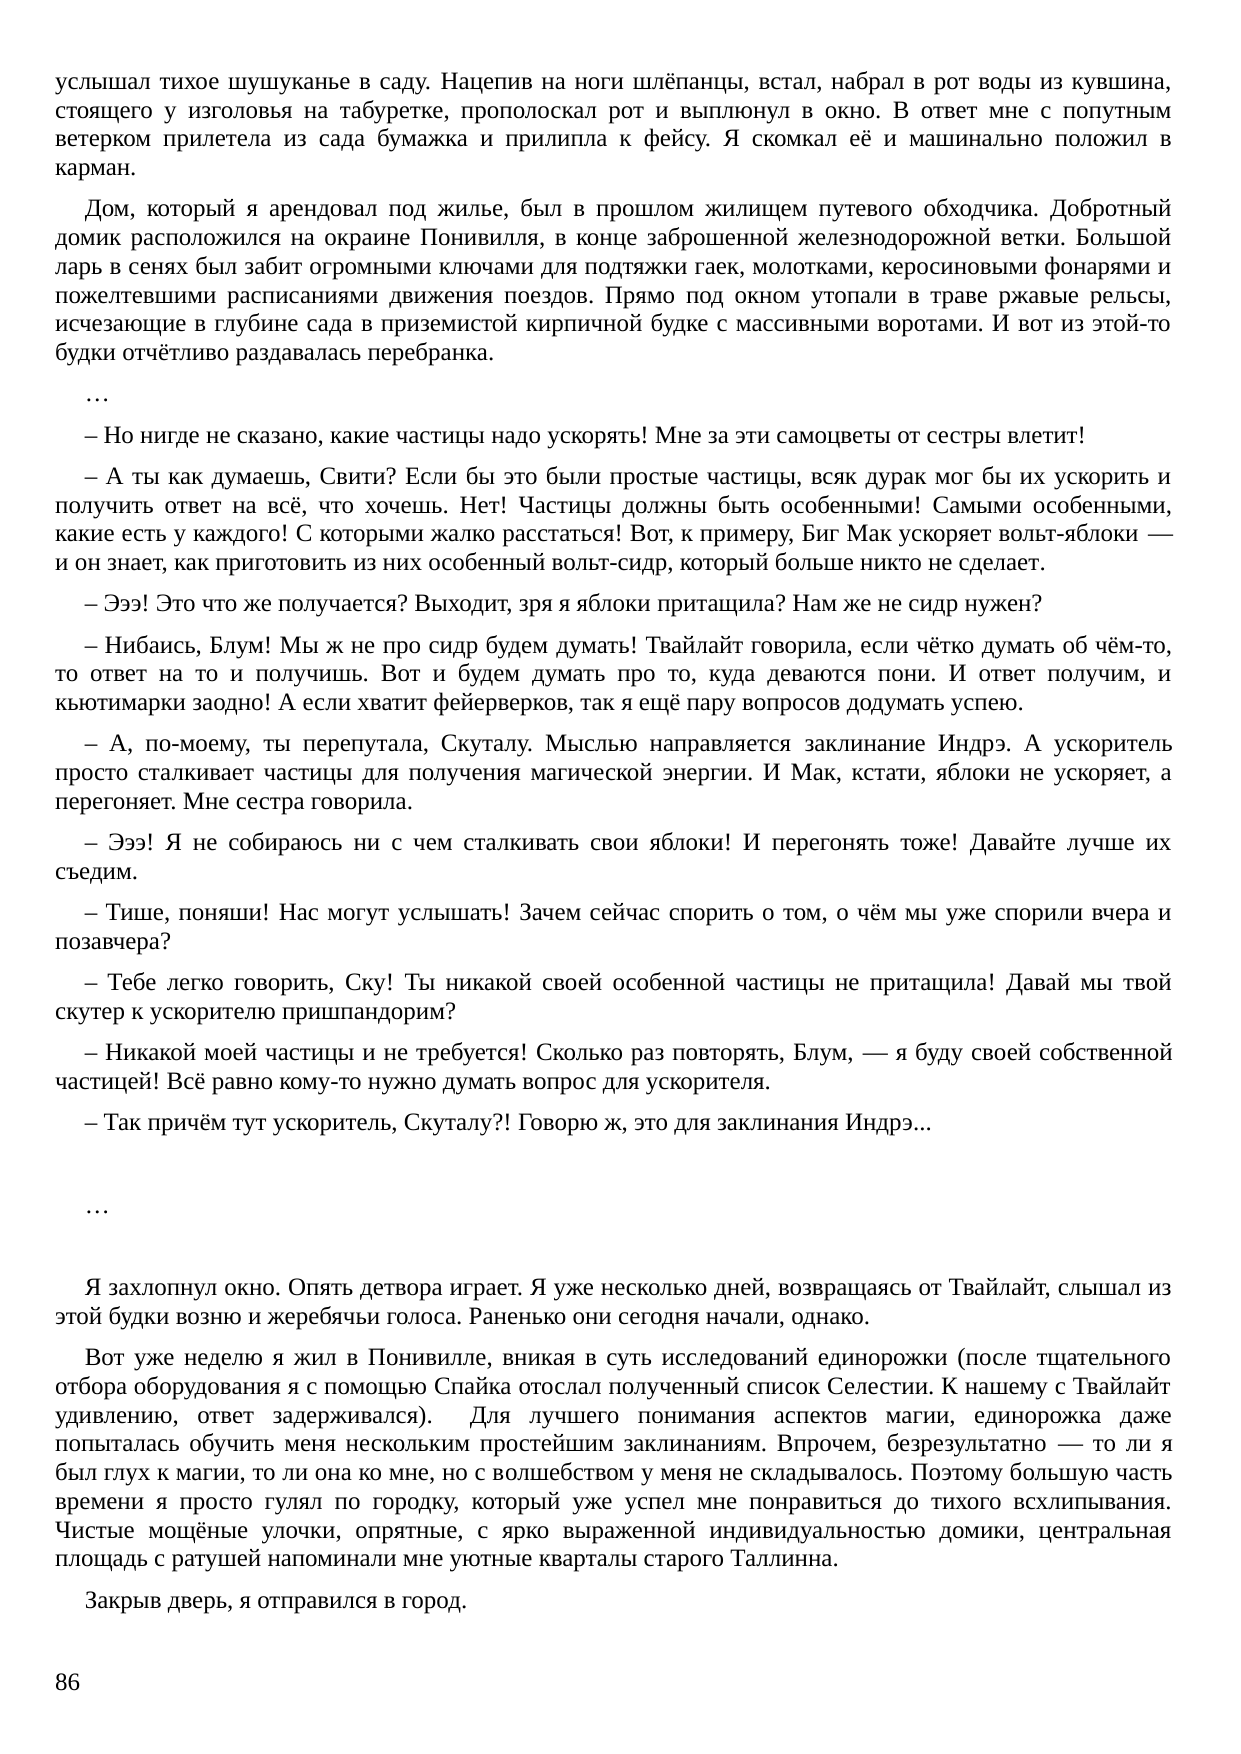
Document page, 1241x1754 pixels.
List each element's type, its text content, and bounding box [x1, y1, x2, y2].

text – Тебе легко говорить, Ску! Ты никакой своей особенной частицы не притащила! Давай мы твой скутер к ускорителю пришпандорим? [55, 967, 1173, 1025]
text услышал тихое шушуканье в саду. Нацепив на ноги шлёпанцы, встал, набрал в рот воды из кувшина, стоящего у изголовья на табуретке, прополоскал рот и выплюнул в окно. В ответ мне с попутным ветерком прилетела из сада бумажка и прилипла к фейсу. Я скомкал её и машинально положил в карман. [55, 66, 1173, 181]
text Дом, который я арендовал под жилье, был в прошлом жилищем путевого обходчика. Добротный домик расположился на окраине Понивилля, в конце заброшенной железнодорожной ветки. Большой ларь в сенях был забит огромными ключами для подтяжки гаек, молотками, керосиновыми фонарями и пожелтевшими расписаниями движения поездов. Прямо под окном утопали в траве ржавые рельсы, исчезающие в глубине сада в приземистой кирпичной будке с массивными воротами. И вот из этой-то будки отчётливо раздавалась перебранка. [55, 193, 1173, 366]
text – Эээ! Это что же получается? Выходит, зря я яблоки притащила? Нам же не сидр нужен? [55, 588, 1173, 617]
text – А, по-моему, ты перепутала, Скуталу. Мыслью направляется заклинание Индрэ. А ускоритель просто сталкивает частицы для получения магической энергии. И Мак, кстати, яблоки не ускоряет, а перегоняет. Мне сестра говорила. [55, 728, 1173, 815]
text … [55, 1190, 1173, 1218]
text – А ты как думаешь, Свити? Если бы это были простые частицы, всяк дурак мог бы их ускорить и получить ответ на всё, что хочешь. Нет! Частицы должны быть особенными! Самыми особенными, какие есть у каждого! С которыми жалко расстаться! Вот, к примеру, Биг Мак ускоряет вольт-яблоки — и он знает, как приготовить из них особенный вольт-сидр, который больше никто не сделает. [55, 461, 1173, 576]
text – Нибаись, Блум! Мы ж не про сидр будем думать! Твайлайт говорила, если чётко думать об чём-то, то ответ на то и получишь. Вот и будем думать про то, куда деваются пони. И ответ получим, и кьютимарки заодно! А если хватит фейерверков, так я ещё пару вопросов додумать успею. [55, 630, 1173, 716]
text – Так причём тут ускоритель, Скуталу?! Говорю ж, это для заклинания Индрэ... [55, 1107, 1173, 1136]
text Вот уже неделю я жил в Понивилле, вникая в суть исследований единорожки (после тщательного отбора оборудования я с помощью Спайка отослал полученный список Селестии. К нашему с Твайлайт удивлению, ответ задерживался). Для лучшего понимания аспектов магии, единорожка даже попыталась обучить меня нескольким простейшим заклинаниям. Впрочем, безрезультатно — то ли я был глух к магии, то ли она ко мне, но с волшебством у меня не складывалось. Поэтому большую часть времени я просто гулял по городку, который уже успел мне понравиться до тихого всхлипывания. Чистые мощёные улочки, опрятные, с ярко выраженной индивидуальностью домики, центральная площадь с ратушей напоминали мне уютные кварталы старого Таллинна. [55, 1342, 1173, 1572]
text – Эээ! Я не собираюсь ни с чем сталкивать свои яблоки! И перегонять тоже! Давайте лучше их съедим. [55, 827, 1173, 885]
text – Но нигде не сказано, какие частицы надо ускорять! Мне за эти самоцветы от сестры влетит! [55, 420, 1173, 448]
text … [55, 378, 1173, 407]
text Закрыв дверь, я отправился в город. [55, 1585, 1173, 1613]
text – Тише, поняши! Нас могут услышать! Зачем сейчас спорить о том, о чём мы уже спорили вчера и позавчера? [55, 897, 1173, 955]
text – Никакой моей частицы и не требуется! Сколько раз повторять, Блум, — я буду своей собственной частицей! Всё равно кому-то нужно думать вопрос для ускорителя. [55, 1037, 1173, 1095]
text Я захлопнул окно. Опять детвора играет. Я уже несколько дней, возвращаясь от Твайлайт, слышал из этой будки возню и жеребячьи голоса. Раненько они сегодня начали, однако. [55, 1272, 1173, 1330]
